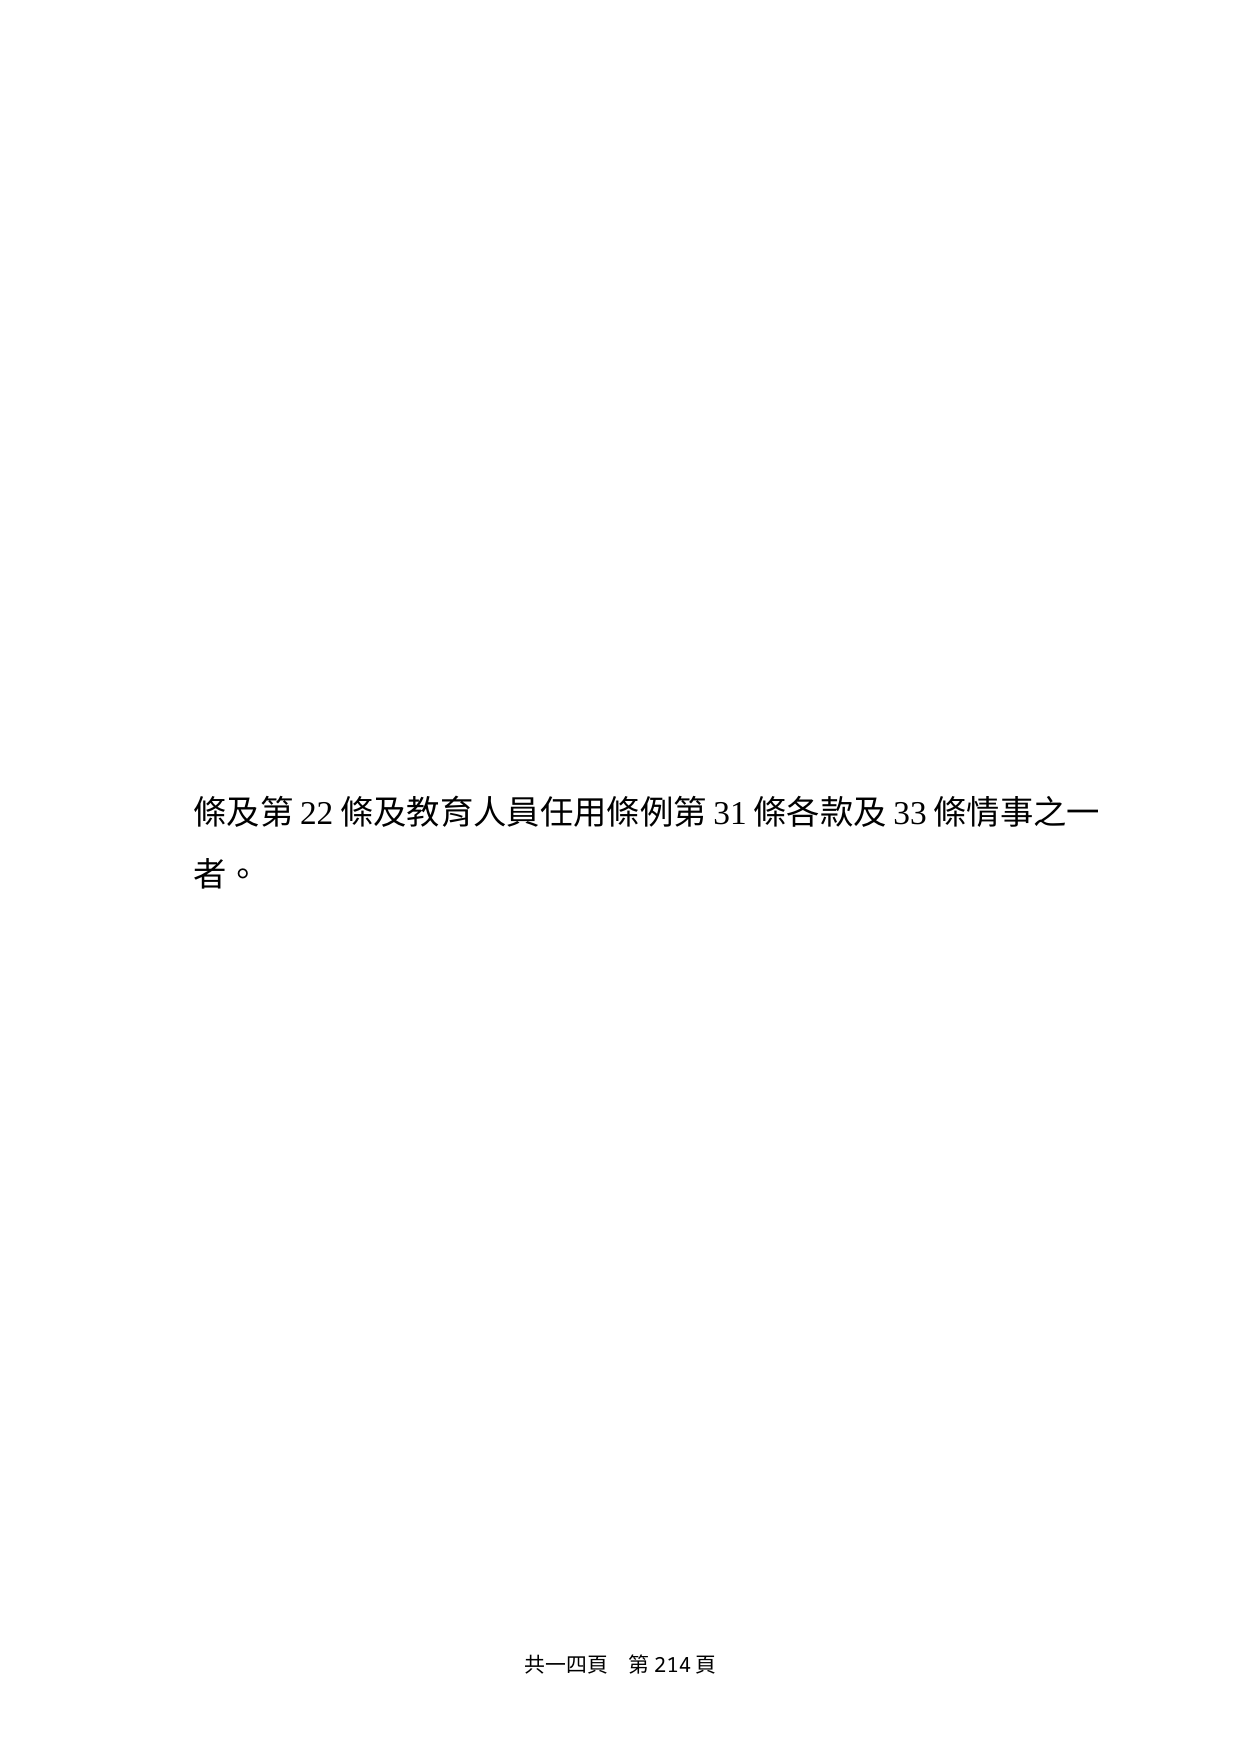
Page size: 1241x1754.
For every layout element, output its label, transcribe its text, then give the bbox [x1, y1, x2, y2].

list 條及第22條及教育人員任用條例第31條各款及33條情事之一者。 [118, 768, 1122, 893]
